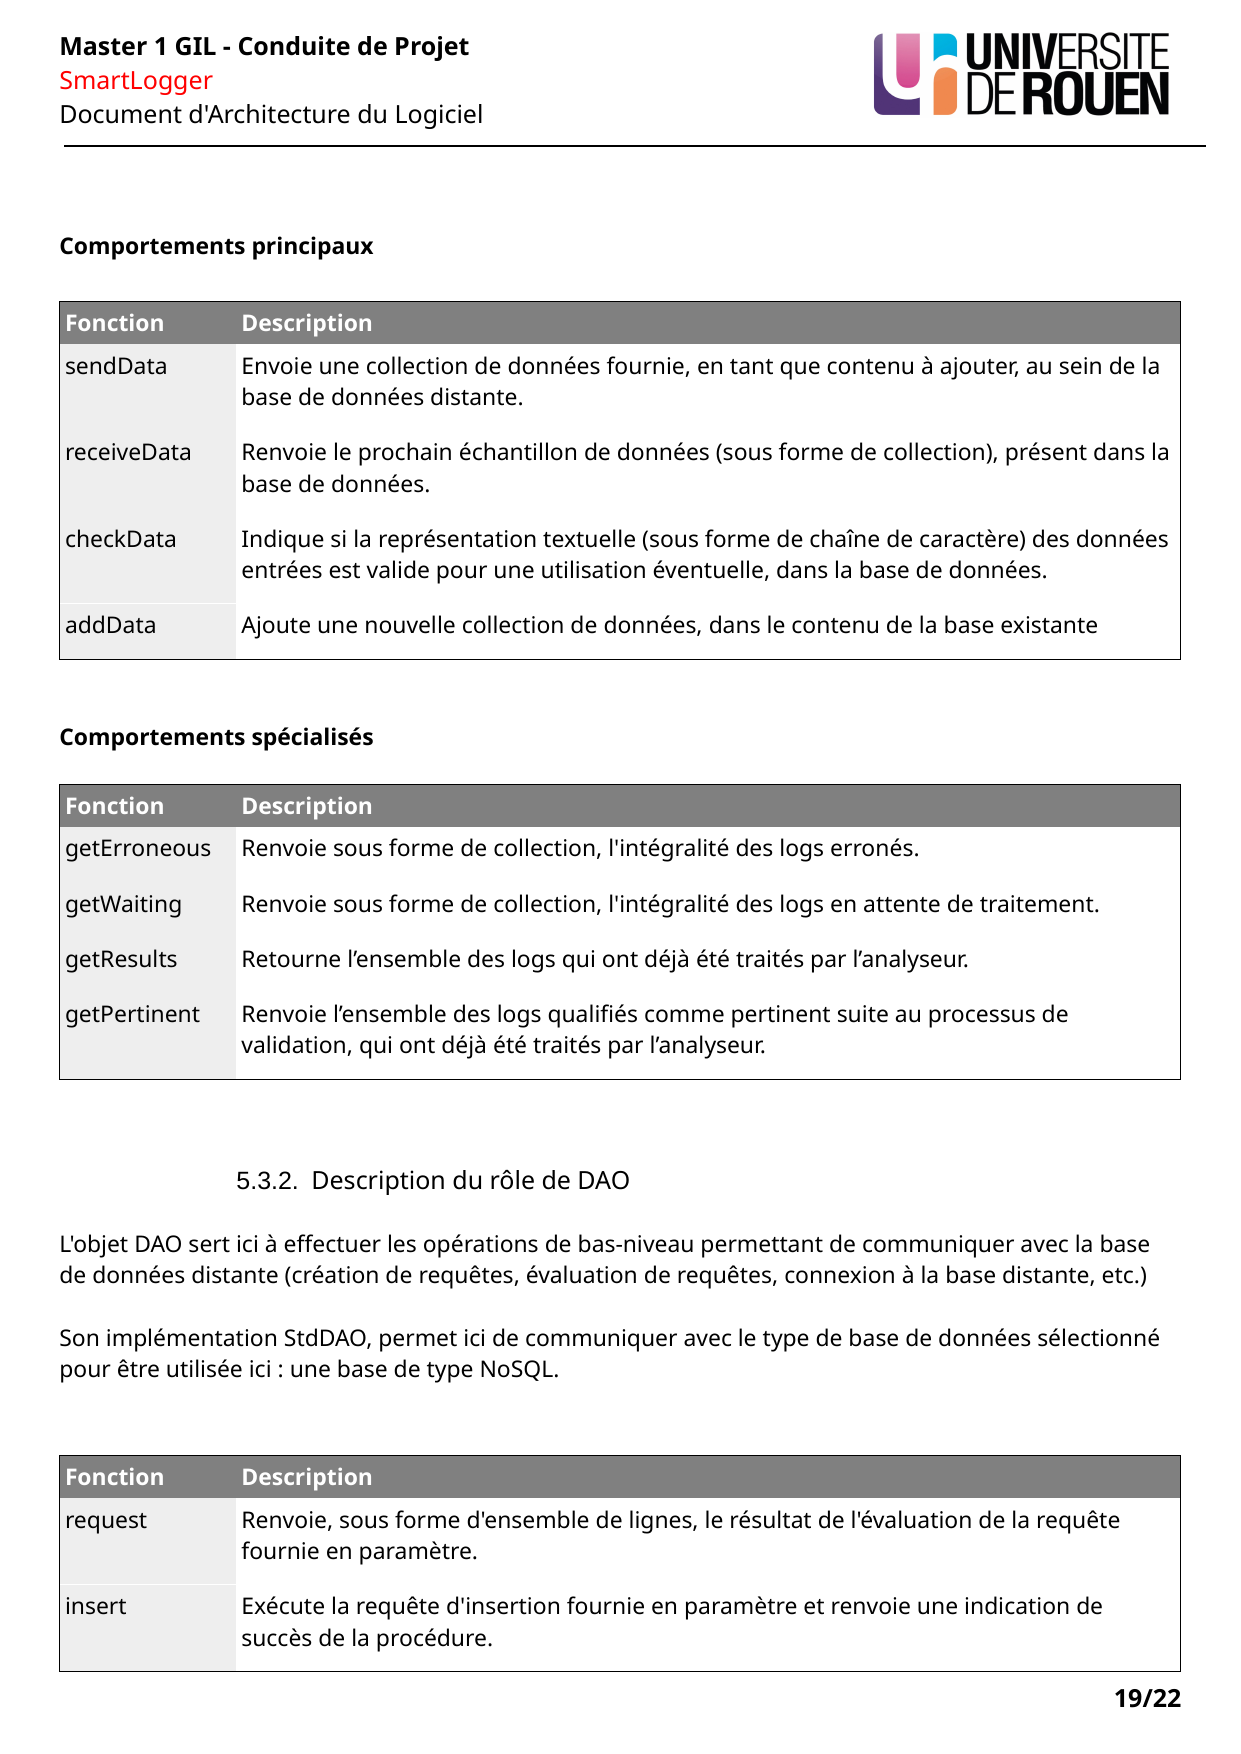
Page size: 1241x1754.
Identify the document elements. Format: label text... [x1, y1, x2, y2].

table_cell Renvoie sous forme de collection, l'intégralité des logs en attente de traitement. [236, 882, 1180, 937]
table_cell Indique si la représentation textuelle (sous forme de chaîne de caractère) des données entrées est valide pour une utilisation éventuelle, dans la base de données. [236, 517, 1180, 603]
table_cell Renvoie le prochain échantillon de données (sous forme de collection), présent dans la base de données. [236, 431, 1180, 517]
table_cell getErroneous [60, 827, 236, 882]
table_header Description [236, 1456, 1180, 1498]
table_cell checkData [60, 517, 236, 603]
table_cell sendData [60, 344, 236, 431]
table_cell Renvoie, sous forme d'ensemble de lignes, le résultat de l'évaluation de la requête fournie en paramètre. [236, 1498, 1180, 1584]
table_header Fonction [60, 302, 236, 344]
text Comportements spécialisés [59, 721, 1181, 752]
table_cell Retourne l’ensemble des logs qui ont déjà été traités par l’analyseur. [236, 937, 1180, 992]
table_cell Exécute la requête d'insertion fournie en paramètre et renvoie une indication de succès de la procédure. [236, 1585, 1180, 1671]
table_header Fonction [60, 1456, 236, 1498]
subtitle Description du rôle de DAO [236, 1163, 1181, 1197]
table_cell Renvoie sous forme de collection, l'intégralité des logs erronés. [236, 827, 1180, 882]
table_cell addData [60, 604, 236, 659]
table_cell getWaiting [60, 882, 236, 937]
picture [872, 32, 1170, 118]
subtitle L'objet DAO sert ici à effectuer les opérations de bas-niveau permettant de communiquer avec la base de données distante (création de requêtes, évaluation de requêtes, connexion à la base distante, etc.) [59, 1228, 1181, 1291]
table_cell insert [60, 1585, 236, 1671]
table_cell getResults [60, 937, 236, 992]
table_cell getPertinent [60, 992, 236, 1079]
table_header Fonction [60, 785, 236, 827]
subtitle Son implémentation StdDAO, permet ici de communiquer avec le type de base de données sélectionné pour être utilisée ici : une base de type NoSQL. [59, 1322, 1181, 1384]
table_cell Renvoie l’ensemble des logs qualifiés comme pertinent suite au processus de validation, qui ont déjà été traités par l’analyseur. [236, 992, 1180, 1079]
table_header Description [236, 302, 1180, 344]
text Comportements principaux [59, 230, 1181, 262]
table_cell Ajoute une nouvelle collection de données, dans le contenu de la base existante [236, 604, 1180, 659]
table_cell request [60, 1498, 236, 1584]
table_cell Envoie une collection de données fournie, en tant que contenu à ajouter, au sein de la base de données distante. [236, 344, 1180, 431]
table_header Description [236, 785, 1180, 827]
table_cell receiveData [60, 431, 236, 517]
